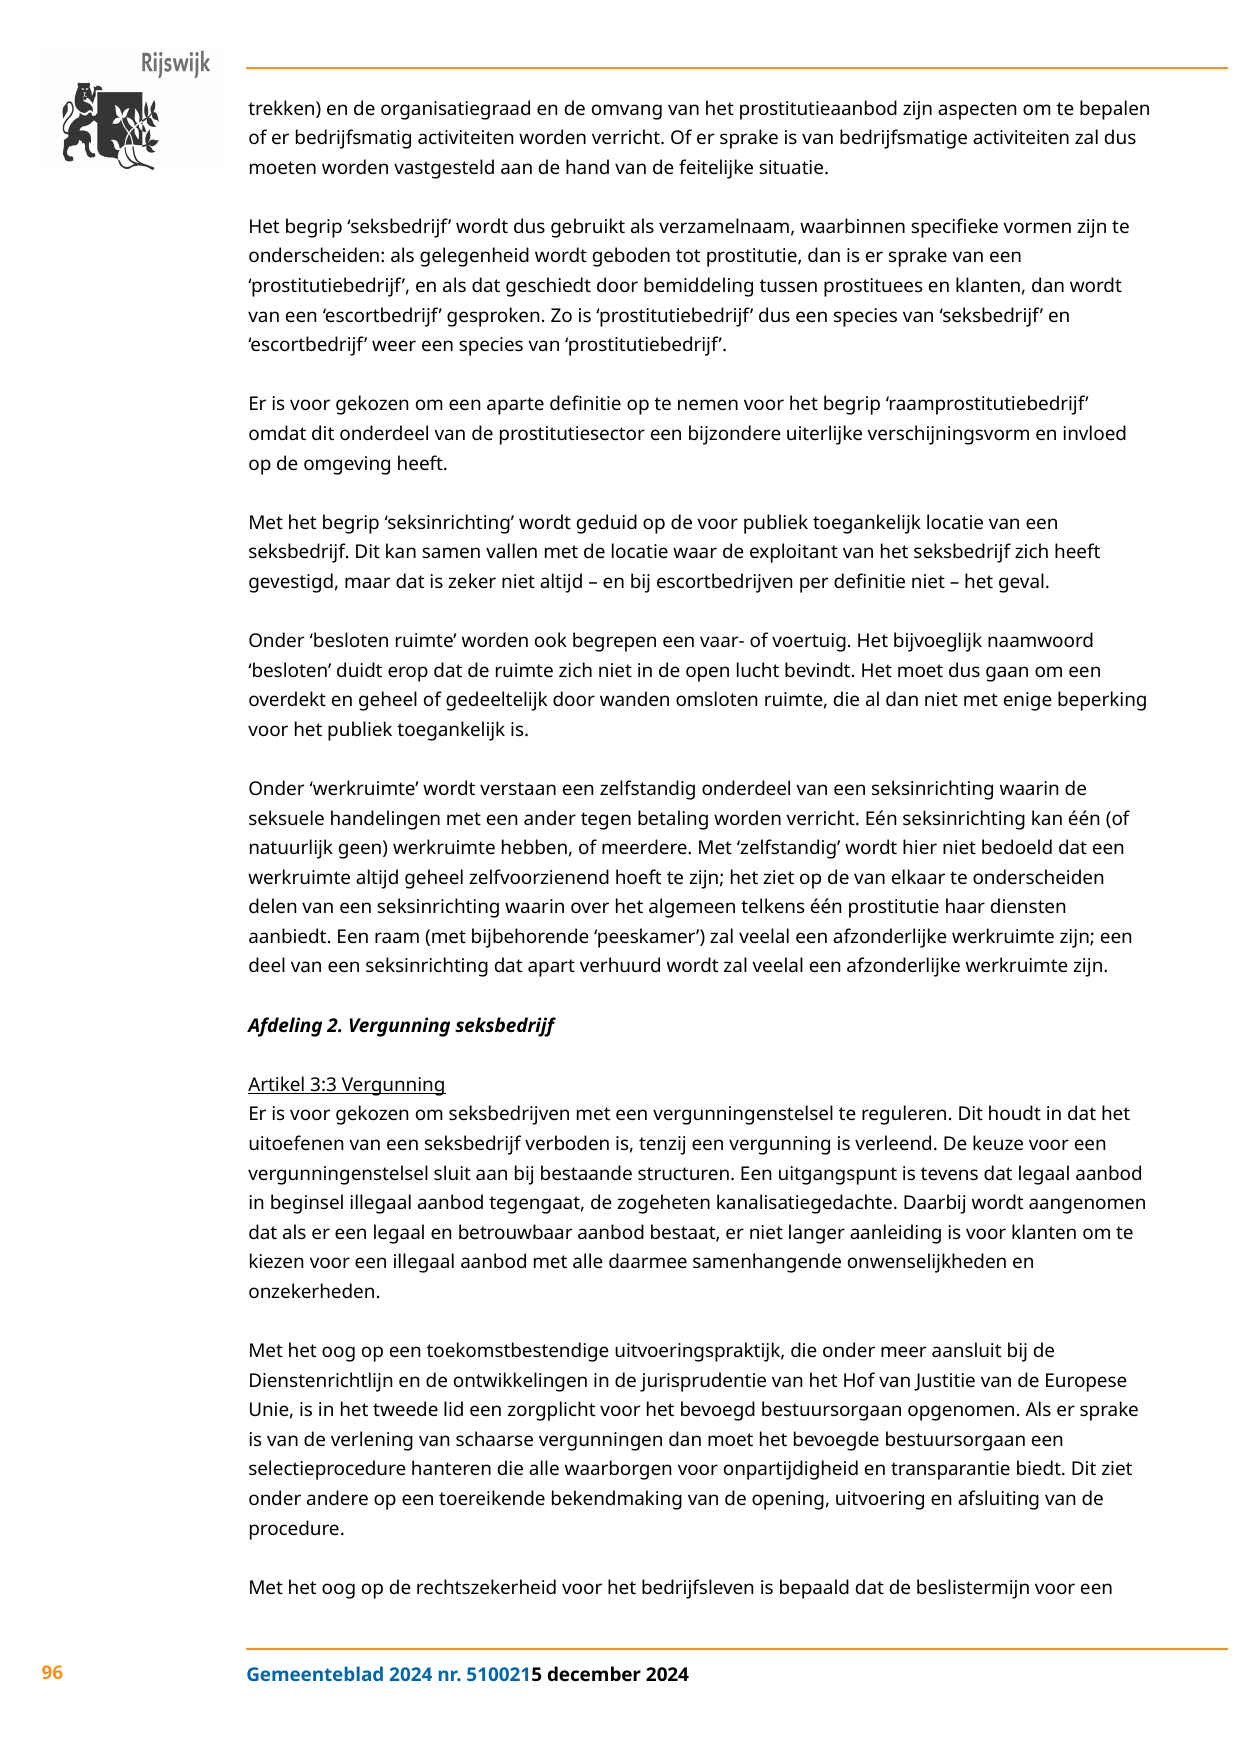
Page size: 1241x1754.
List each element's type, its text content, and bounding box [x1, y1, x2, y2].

text Het begrip ‘seksbedrijf’ wordt dus gebruikt als verzamelnaam, waarbinnen specifieke vormen zijn te onderscheiden: als gelegenheid wordt geboden tot prostitutie, dan is er sprake van een ‘prostitutiebedrijf’, en als dat geschiedt door bemiddeling tussen prostituees en klanten, dan wordt van een ‘escortbedrijf’ gesproken. Zo is ‘prostitutiebedrijf’ dus een species van ‘seksbedrijf’ en ‘escortbedrijf’ weer een species van ‘prostitutiebedrijf’. [248, 213, 1152, 357]
text Er is voor gekozen om een aparte definitie op te nemen voor het begrip ‘raamprostitutiebedrijf’ omdat dit onderdeel van de prostitutiesector een bijzondere uiterlijke verschijningsvorm en invloed op de omgeving heeft. [248, 391, 1152, 476]
text Afdeling 2. Vergunning seksbedrijf [248, 1012, 1152, 1038]
text trekken) en de organisatiegraad en de omvang van het prostitutieaanbod zijn aspecten om te bepalen of er bedrijfsmatig activiteiten worden verricht. Of er sprake is van bedrijfsmatige activiteiten zal dus moeten worden vastgesteld aan de hand van de feitelijke situatie. [248, 95, 1152, 180]
text Artikel 3:3 Vergunning [248, 1071, 1152, 1097]
text Met het oog op een toekomstbestendige uitvoeringspraktijk, die onder meer aansluit bij de Dienstenrichtlijn en de ontwikkelingen in de jurisprudentie van het Hof van Justitie van de Europese Unie, is in het tweede lid een zorgplicht voor het bevoegd bestuursorgaan opgenomen. Als er sprake is van de verlening van schaarse vergunningen dan moet het bevoegde bestuursorgaan een selectieprocedure hanteren die alle waarborgen voor onpartijdigheid en transparantie biedt. Dit ziet onder andere op een toereikende bekendmaking van de opening, uitvoering en afsluiting van de procedure. [248, 1337, 1152, 1541]
picture [41, 47, 231, 172]
text Met het oog op de rechtszekerheid voor het bedrijfsleven is bepaald dat de beslistermijn voor een [248, 1574, 1152, 1600]
text Onder ‘werkruimte’ wordt verstaan een zelfstandig onderdeel van een seksinrichting waarin de seksuele handelingen met een ander tegen betaling worden verricht. Eén seksinrichting kan één (of natuurlijk geen) werkruimte hebben, of meerdere. Met ‘zelfstandig’ wordt hier niet bedoeld dat een werkruimte altijd geheel zelfvoorzienend hoeft te zijn; het ziet op de van elkaar te onderscheiden delen van een seksinrichting waarin over het algemeen telkens één prostitutie haar diensten aanbiedt. Een raam (met bijbehorende ‘peeskamer’) zal veelal een afzonderlijke werkruimte zijn; een deel van een seksinrichting dat apart verhuurd wordt zal veelal een afzonderlijke werkruimte zijn. [248, 775, 1152, 978]
text Onder ‘besloten ruimte’ worden ook begrepen een vaar- of voertuig. Het bijvoeglijk naamwoord ‘besloten’ duidt erop dat de ruimte zich niet in de open lucht bevindt. Het moet dus gaan om een overdekt en geheel of gedeeltelijk door wanden omsloten ruimte, die al dan niet met enige beperking voor het publiek toegankelijk is. [248, 627, 1152, 742]
text Er is voor gekozen om seksbedrijven met een vergunningenstelsel te reguleren. Dit houdt in dat het uitoefenen van een seksbedrijf verboden is, tenzij een vergunning is verleend. De keuze voor een vergunningenstelsel sluit aan bij bestaande structuren. Een uitgangspunt is tevens dat legaal aanbod in beginsel illegaal aanbod tegengaat, de zogeheten kanalisatiegedachte. Daarbij wordt aangenomen dat als er een legaal en betrouwbaar aanbod bestaat, er niet langer aanleiding is voor klanten om te kiezen voor een illegaal aanbod met alle daarmee samenhangende onwenselijkheden en onzekerheden. [248, 1101, 1152, 1304]
text Met het begrip ‘seksinrichting’ wordt geduid op de voor publiek toegankelijk locatie van een seksbedrijf. Dit kan samen vallen met de locatie waar de exploitant van het seksbedrijf zich heeft gevestigd, maar dat is zeker niet altijd – en bij escortbedrijven per definitie niet – het geval. [248, 509, 1152, 594]
